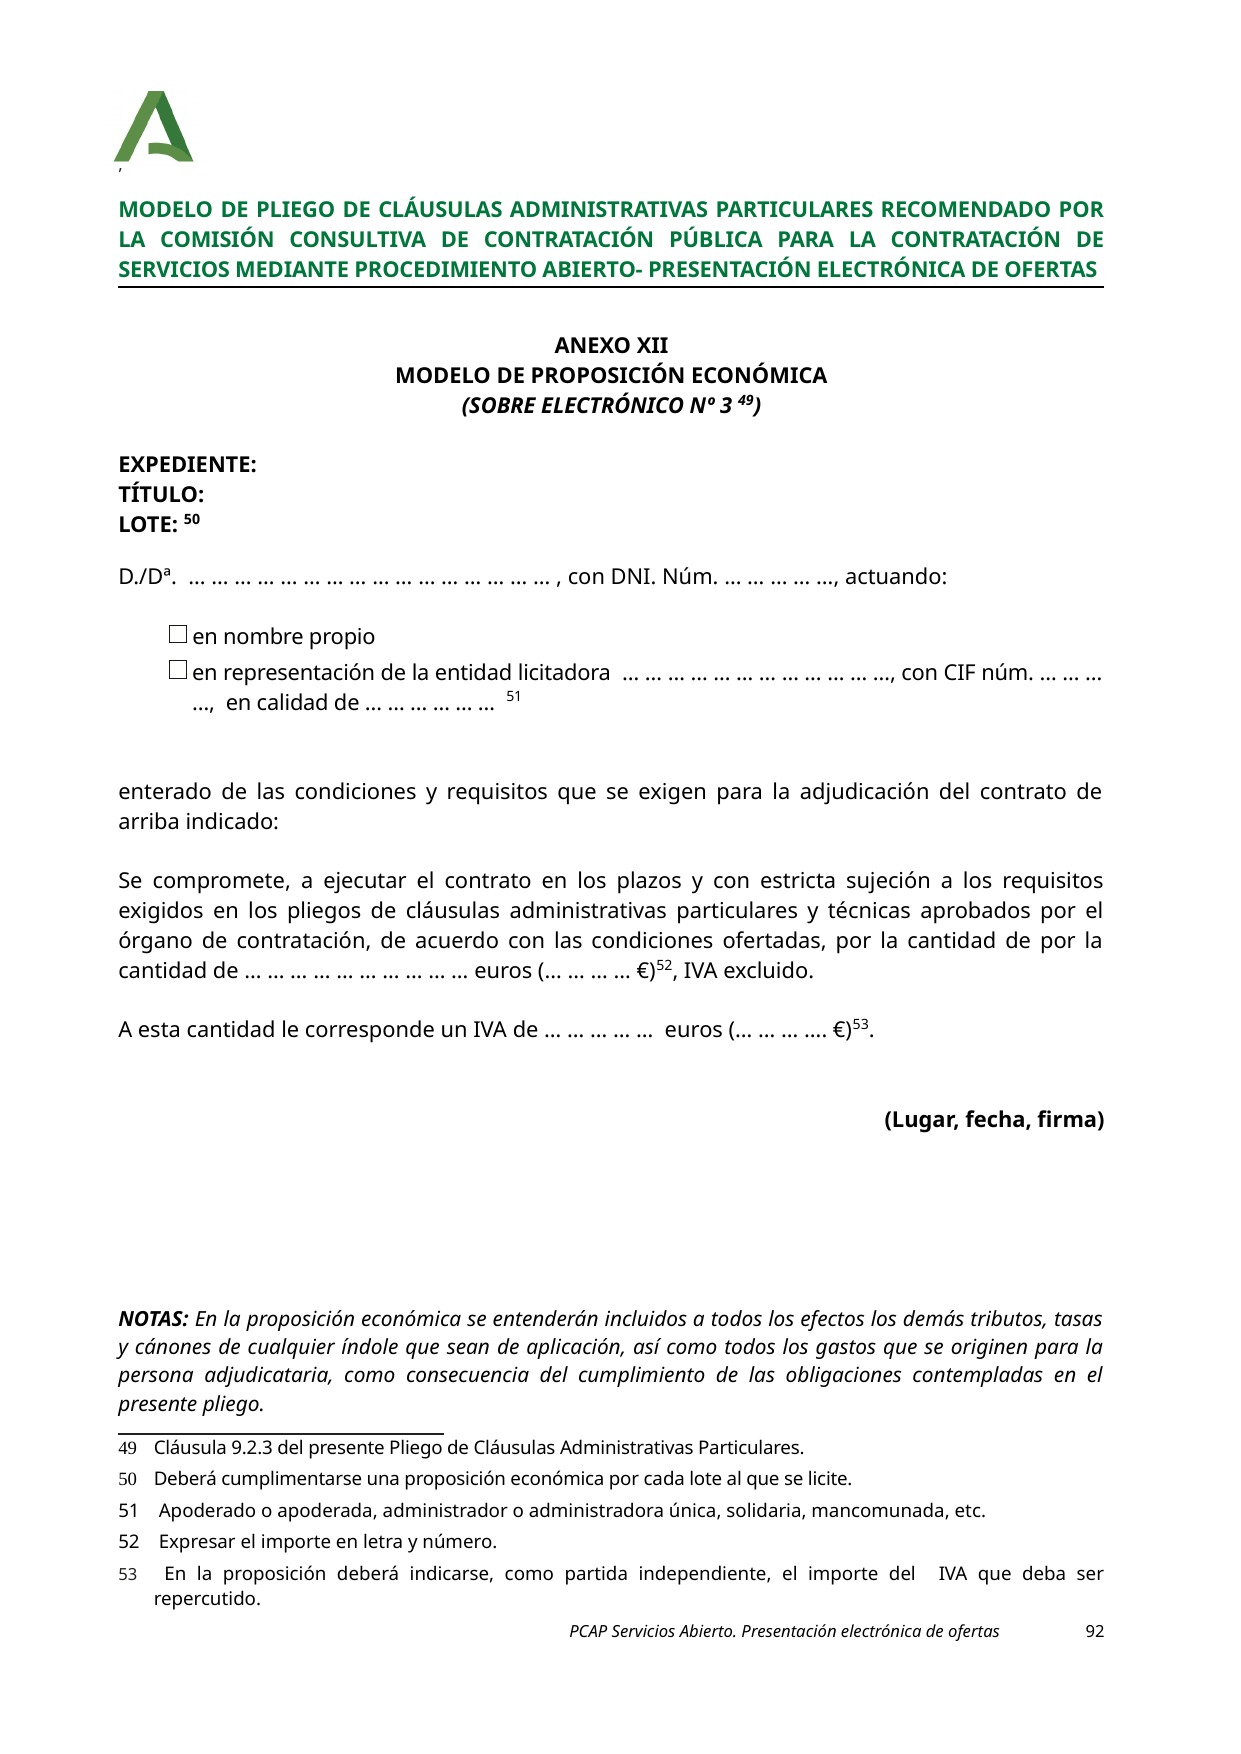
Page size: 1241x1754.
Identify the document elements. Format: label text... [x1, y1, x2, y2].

text Expresar el importe en letra y número. [118, 1528, 1104, 1554]
text MODELO DE PLIEGO DE CLÁUSULAS ADMINISTRATIVAS PARTICULARES RECOMENDADO POR LA COMISIÓN CONSULTIVA DE CONTRATACIÓN PÚBLICA PARA LA CONTRATACIÓN DE SERVICIOS MEDIANTE PROCEDIMIENTO ABIERTO- PRESENTACIÓN ELECTRÓNICA DE OFERTAS [118, 194, 1104, 286]
text NOTAS: En la proposición económica se entenderán incluidos a todos los efectos los demás tributos, tasas y cánones de cualquier índole que sean de aplicación, así como todos los gastos que se originen para la persona adjudicataria, como consecuencia del cumplimiento de las obligaciones contempladas en el presente pliego. [118, 1304, 1104, 1417]
text Apoderado o apoderada, administrador o administradora única, solidaria, mancomunada, etc. [118, 1497, 1104, 1522]
text en representación de la entidad licitadora … … … … … … … … … … … …, con CIF núm. … … … …, en calidad de … … … … … … [192, 657, 1104, 716]
text (SOBRE ELECTRÓNICO Nº 3 ) [118, 390, 1104, 419]
text EXPEDIENTE: [118, 449, 1104, 479]
text en nombre propio [192, 621, 1104, 651]
text enterado de las condiciones y requisitos que se exigen para la adjudicación del contrato de arriba indicado: [118, 776, 1104, 836]
text Deberá cumplimentarse una proposición económica por cada lote al que se licite. [118, 1466, 1104, 1491]
text (Lugar, fecha, firma) [118, 1104, 1104, 1133]
picture [109, 86, 198, 166]
text ANEXO XII [118, 330, 1104, 360]
text LOTE: [118, 509, 1104, 539]
text MODELO DE PROPOSICIÓN ECONÓMICA [118, 360, 1104, 390]
text En la proposición deberá indicarse, como partida independiente, el importe del IVA que deba ser repercutido. [118, 1560, 1104, 1611]
text TÍTULO: [118, 479, 1104, 509]
text A esta cantidad le corresponde un IVA de … … … … … euros (… … … …. €). [118, 1014, 1104, 1044]
text Cláusula 9.2.3 del presente Pliego de Cláusulas Administrativas Particulares. [118, 1434, 1104, 1459]
text D./Dª. … … … … … … … … … … … … … … … … , con DNI. Núm. … … … … …, actuando: [118, 561, 1104, 591]
text Se compromete, a ejecutar el contrato en los plazos y con estricta sujeción a los requisitos exigidos en los pliegos de cláusulas administrativas particulares y técnicas aprobados por el órgano de contratación, de acuerdo con las condiciones ofertadas, por la cantidad de por la cantidad de … … … … … … … … … … euros (… … … … €), IVA excluido. [118, 865, 1104, 984]
